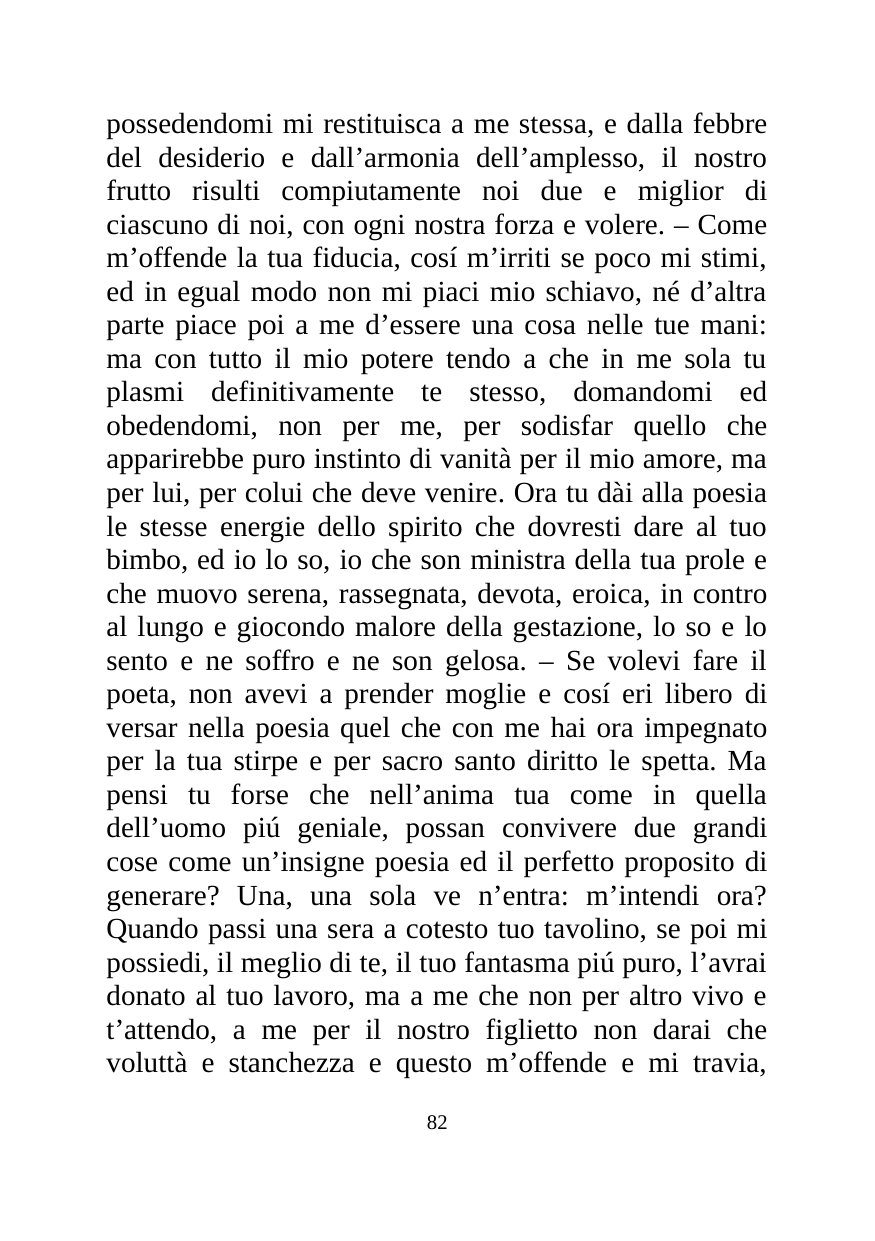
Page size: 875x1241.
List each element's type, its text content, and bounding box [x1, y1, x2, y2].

text possedendomi mi restituisca a me stessa, e dalla febbre del desiderio e dall’armonia dell’amplesso, il nostro frutto risulti compiutamente noi due e miglior di ciascuno di noi, con ogni nostra forza e volere. – Come m’offende la tua fiducia, cosí m’irriti se poco mi stimi, ed in egual modo non mi piaci mio schiavo, né d’altra parte piace poi a me d’essere una cosa nelle tue mani: ma con tutto il mio potere tendo a che in me sola tu plasmi definitivamente te stesso, domandomi ed obedendomi, non per me, per sodisfar quello che apparirebbe puro instinto di vanità per il mio amore, ma per lui, per colui che deve venire. Ora tu dài alla poesia le stesse energie dello spirito che dovresti dare al tuo bimbo, ed io lo so, io che son ministra della tua prole e che muovo serena, rassegnata, devota, eroica, in contro al lungo e giocondo malore della gestazione, lo so e lo sento e ne soffro e ne son gelosa. – Se volevi fare il poeta, non avevi a prender moglie e cosí eri libero di versar nella poesia quel che con me hai ora impegnato per la tua stirpe e per sacro santo diritto le spetta. Ma pensi tu forse che nell’anima tua come in quella dell’uomo piú geniale, possan convivere due grandi cose come un’insigne poesia ed il perfetto proposito di generare? Una, una sola ve n’entra: m’intendi ora? Quando passi una sera a cotesto tuo tavolino, se poi mi possiedi, il meglio di te, il tuo fantasma piú puro, l’avrai donato al tuo lavoro, ma a me che non per altro vivo e t’attendo, a me per il nostro figlietto non darai che voluttà e stanchezza e questo m’offende e mi travia, [106, 106, 768, 1079]
